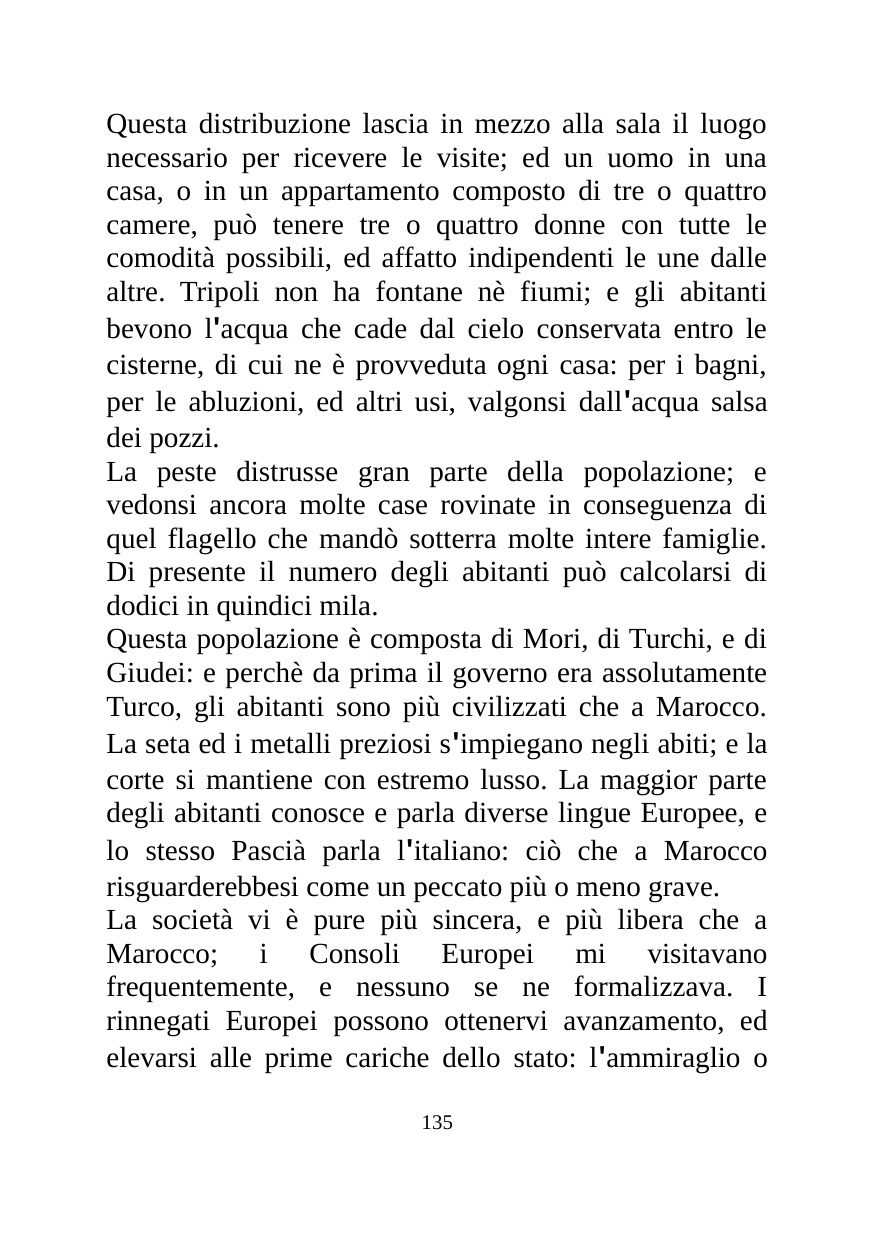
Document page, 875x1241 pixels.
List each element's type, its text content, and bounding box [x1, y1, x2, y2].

text La società vi è pure più sincera, e più libera che a Marocco; i Consoli Europei mi visitavano frequentemente, e nessuno se ne formalizzava. I rinnegati Europei possono ottenervi avanzamento, ed elevarsi alle prime cariche dello stato: l'ammiraglio o [106, 902, 768, 1076]
text La peste distrusse gran parte della popolazione; e vedonsi ancora molte case rovinate in conseguenza di quel flagello che mandò sotterra molte intere famiglie. Di presente il numero degli abitanti può calcolarsi di dodici in quindici mila. [106, 454, 768, 622]
text Questa distribuzione lascia in mezzo alla sala il luogo necessario per ricevere le visite; ed un uomo in una casa, o in un appartamento composto di tre o quattro camere, può tenere tre o quattro donne con tutte le comodità possibili, ed affatto indipendenti le une dalle altre. Tripoli non ha fontane nè fiumi; e gli abitanti bevono l'acqua che cade dal cielo conservata entro le cisterne, di cui ne è provveduta ogni casa: per i bagni, per le abluzioni, ed altri usi, valgonsi dall'acqua salsa dei pozzi. [106, 106, 768, 454]
text Questa popolazione è composta di Mori, di Turchi, e di Giudei: e perchè da prima il governo era assolutamente Turco, gli abitanti sono più civilizzati che a Marocco. La seta ed i metalli preziosi s'impiegano negli abiti; e la corte si mantiene con estremo lusso. La maggior parte degli abitanti conosce e parla diverse lingue Europee, e lo stesso Pascià parla l'italiano: ciò che a Marocco risguarderebbesi come un peccato più o meno grave. [106, 622, 768, 902]
